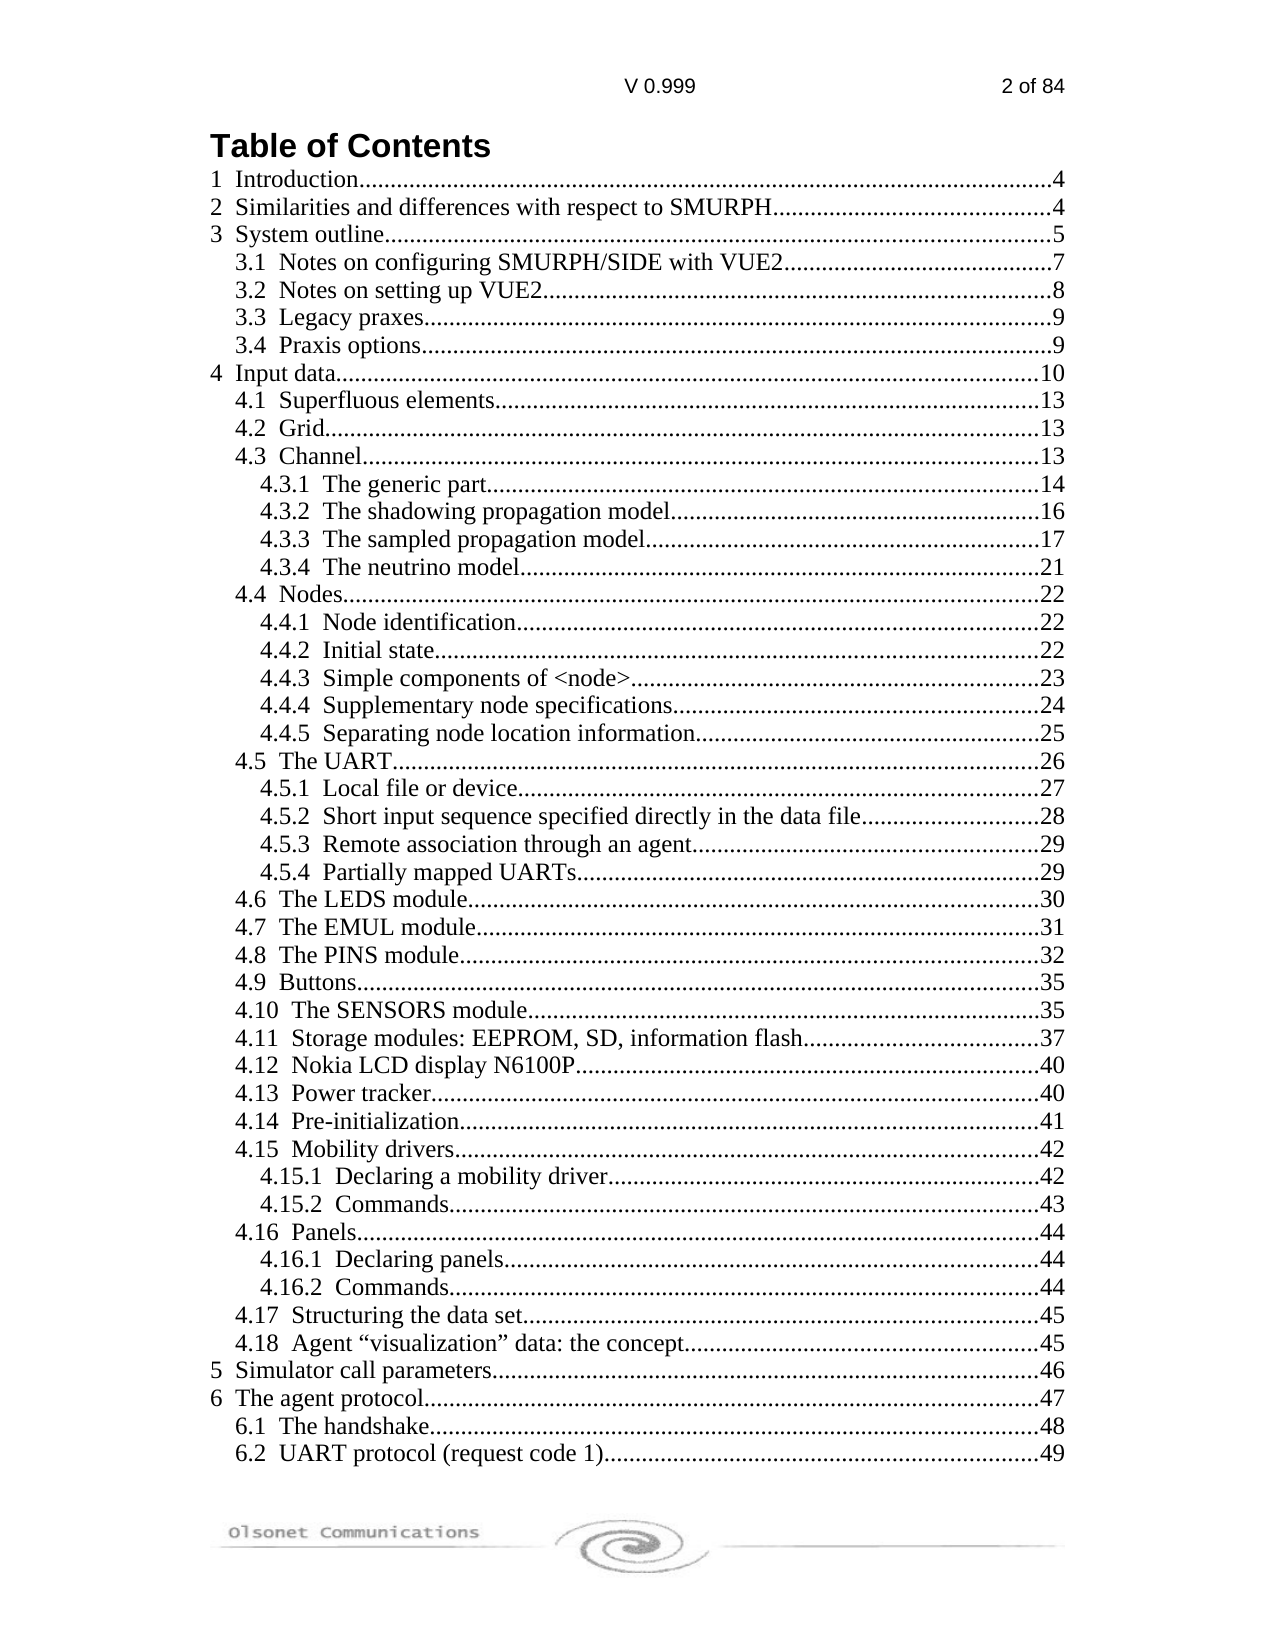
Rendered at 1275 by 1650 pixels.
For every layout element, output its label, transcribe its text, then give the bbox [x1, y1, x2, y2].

text 4.15 Mobility drivers 42 [235, 1135, 1065, 1162]
text 4.16.2 Commands 44 [260, 1273, 1065, 1301]
text 4.3.4 The neutrino model 21 [260, 553, 1065, 581]
text 4.4.5 Separating node location information 25 [260, 719, 1065, 747]
text 4.5.2 Short input sequence specified directly in the data file 28 [260, 802, 1065, 830]
text 4.14 Pre-initialization 41 [235, 1107, 1065, 1135]
text 6 The agent protocol 47 [210, 1384, 1065, 1412]
subtitle Table of Contents [210, 128, 1065, 165]
text 4.4.1 Node identification 22 [260, 608, 1065, 636]
text 4.9 Buttons 35 [235, 968, 1065, 996]
text 4.6 The LEDS module 30 [235, 885, 1065, 913]
text 6.2 UART protocol (request code 1) 49 [235, 1439, 1065, 1467]
text 6.1 The handshake 48 [235, 1412, 1065, 1439]
text 3.3 Legacy praxes 9 [235, 303, 1065, 331]
text 4.4.4 Supplementary node specifications 24 [260, 691, 1065, 719]
text 1 Introduction 4 [210, 165, 1065, 193]
text 4.18 Agent “visualization” data: the concept 45 [235, 1329, 1065, 1356]
text 3 System outline 5 [210, 220, 1065, 248]
text 4.3.3 The sampled propagation model 17 [260, 525, 1065, 553]
text 4.17 Structuring the data set 45 [235, 1301, 1065, 1329]
text 4.1 Superfluous elements 13 [235, 387, 1065, 414]
text 4.2 Grid 13 [235, 414, 1065, 442]
text 4.11 Storage modules: EEPROM, SD, information flash 37 [235, 1024, 1065, 1052]
text 3.2 Notes on setting up VUE2 8 [235, 276, 1065, 303]
text 4.7 The EMUL module 31 [235, 913, 1065, 941]
text 4.5.3 Remote association through an agent 29 [260, 830, 1065, 858]
text 4.3.2 The shadowing propagation model 16 [260, 497, 1065, 525]
text 3.4 Praxis options 9 [235, 331, 1065, 359]
text 4.4.2 Initial state 22 [260, 636, 1065, 664]
text 4.8 The PINS module 32 [235, 941, 1065, 968]
text 4.15.1 Declaring a mobility driver 42 [260, 1162, 1065, 1190]
text 4.12 Nokia LCD display N6100P 40 [235, 1052, 1065, 1079]
text 4.4 Nodes 22 [235, 581, 1065, 608]
text 4.16.1 Declaring panels 44 [260, 1246, 1065, 1273]
text 4.5.4 Partially mapped UARTs 29 [260, 858, 1065, 885]
text 4.10 The SENSORS module 35 [235, 996, 1065, 1024]
text 5 Simulator call parameters 46 [210, 1356, 1065, 1384]
text 3.1 Notes on configuring SMURPH/SIDE with VUE2 7 [235, 248, 1065, 276]
picture [210, 1504, 1065, 1596]
text 4.5 The UART 26 [235, 747, 1065, 774]
text 4.13 Power tracker 40 [235, 1079, 1065, 1107]
text 4.16 Panels 44 [235, 1218, 1065, 1246]
text 2 Similarities and differences with respect to SMURPH 4 [210, 193, 1065, 220]
text 4.15.2 Commands 43 [260, 1190, 1065, 1218]
text 4.3 Channel 13 [235, 442, 1065, 470]
text 4.5.1 Local file or device 27 [260, 774, 1065, 802]
text 4 Input data 10 [210, 359, 1065, 387]
text 4.3.1 The generic part 14 [260, 470, 1065, 497]
text 4.4.3 Simple components of <node> 23 [260, 664, 1065, 691]
